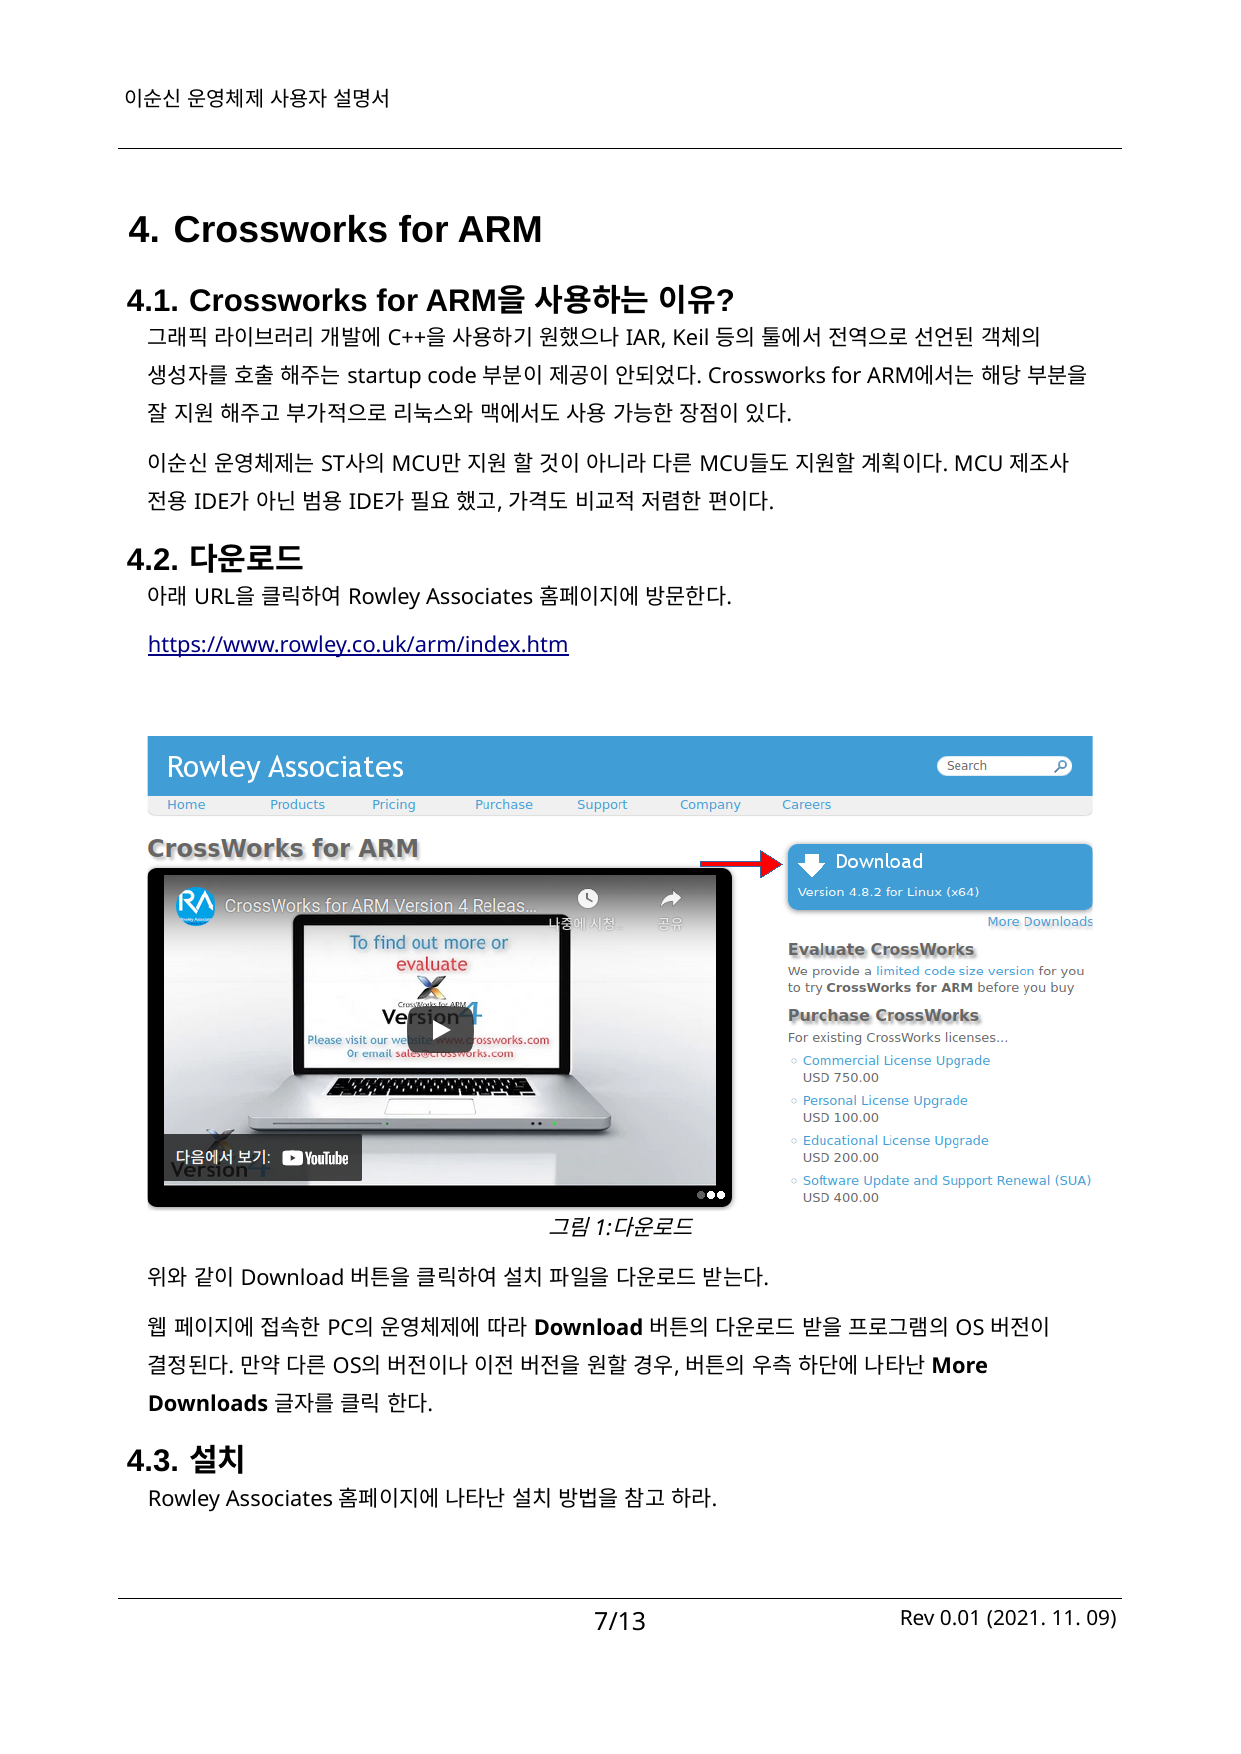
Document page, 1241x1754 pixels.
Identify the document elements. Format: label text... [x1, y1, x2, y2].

subtitle 설치 [118, 1436, 1122, 1481]
text 그림 1:다운로드 [148, 1211, 1093, 1242]
text 아래 URL을 클릭하여 Rowley Associates 홈페이지에 방문한다. [148, 579, 1093, 611]
text 그래픽 라이브러리 개발에 C++을 사용하기 원했으나 IAR, Keil 등의 툴에서 전역으로 선언된 객체의 생성자를 호출 해주는 startup code 부분이 제공이 안되었다. Crossworks for ARM에서는 해당 부분을 잘 지원 해주고 부가적으로 리눅스와 맥에서도 사용 가능한 장점이 있다. [148, 320, 1093, 428]
subtitle Crossworks for ARM [118, 207, 1122, 250]
subtitle Crossworks for ARM을 사용하는 이유? [118, 275, 1122, 320]
text https://www.rowley.co.uk/arm/index.htm [148, 629, 1093, 659]
text Rowley Associates 홈페이지에 나타난 설치 방법을 참고 하라. [148, 1481, 1093, 1512]
text 웹 페이지에 접속한 PC의 운영체제에 따라 Download 버튼의 다운로드 받을 프로그램의 OS 버전이 결정된다. 만약 다른 OS의 버전이나 이전 버전을 원할 경우, 버튼의 우측 하단에 나타난 More Downloads 글자를 클릭 한다. [148, 1309, 1093, 1417]
subtitle 다운로드 [118, 534, 1122, 579]
picture [147, 736, 1093, 1211]
text 위와 같이 Download 버튼을 클릭하여 설치 파일을 다운로드 받는다. [148, 1260, 1093, 1291]
text 이순신 운영체제는 ST사의 MCU만 지원 할 것이 아니라 다른 MCU들도 지원할 계획이다. MCU 제조사 전용 IDE가 아닌 범용 IDE가 필요 했고, 가격도 비교적 저렴한 편이다. [148, 446, 1093, 516]
